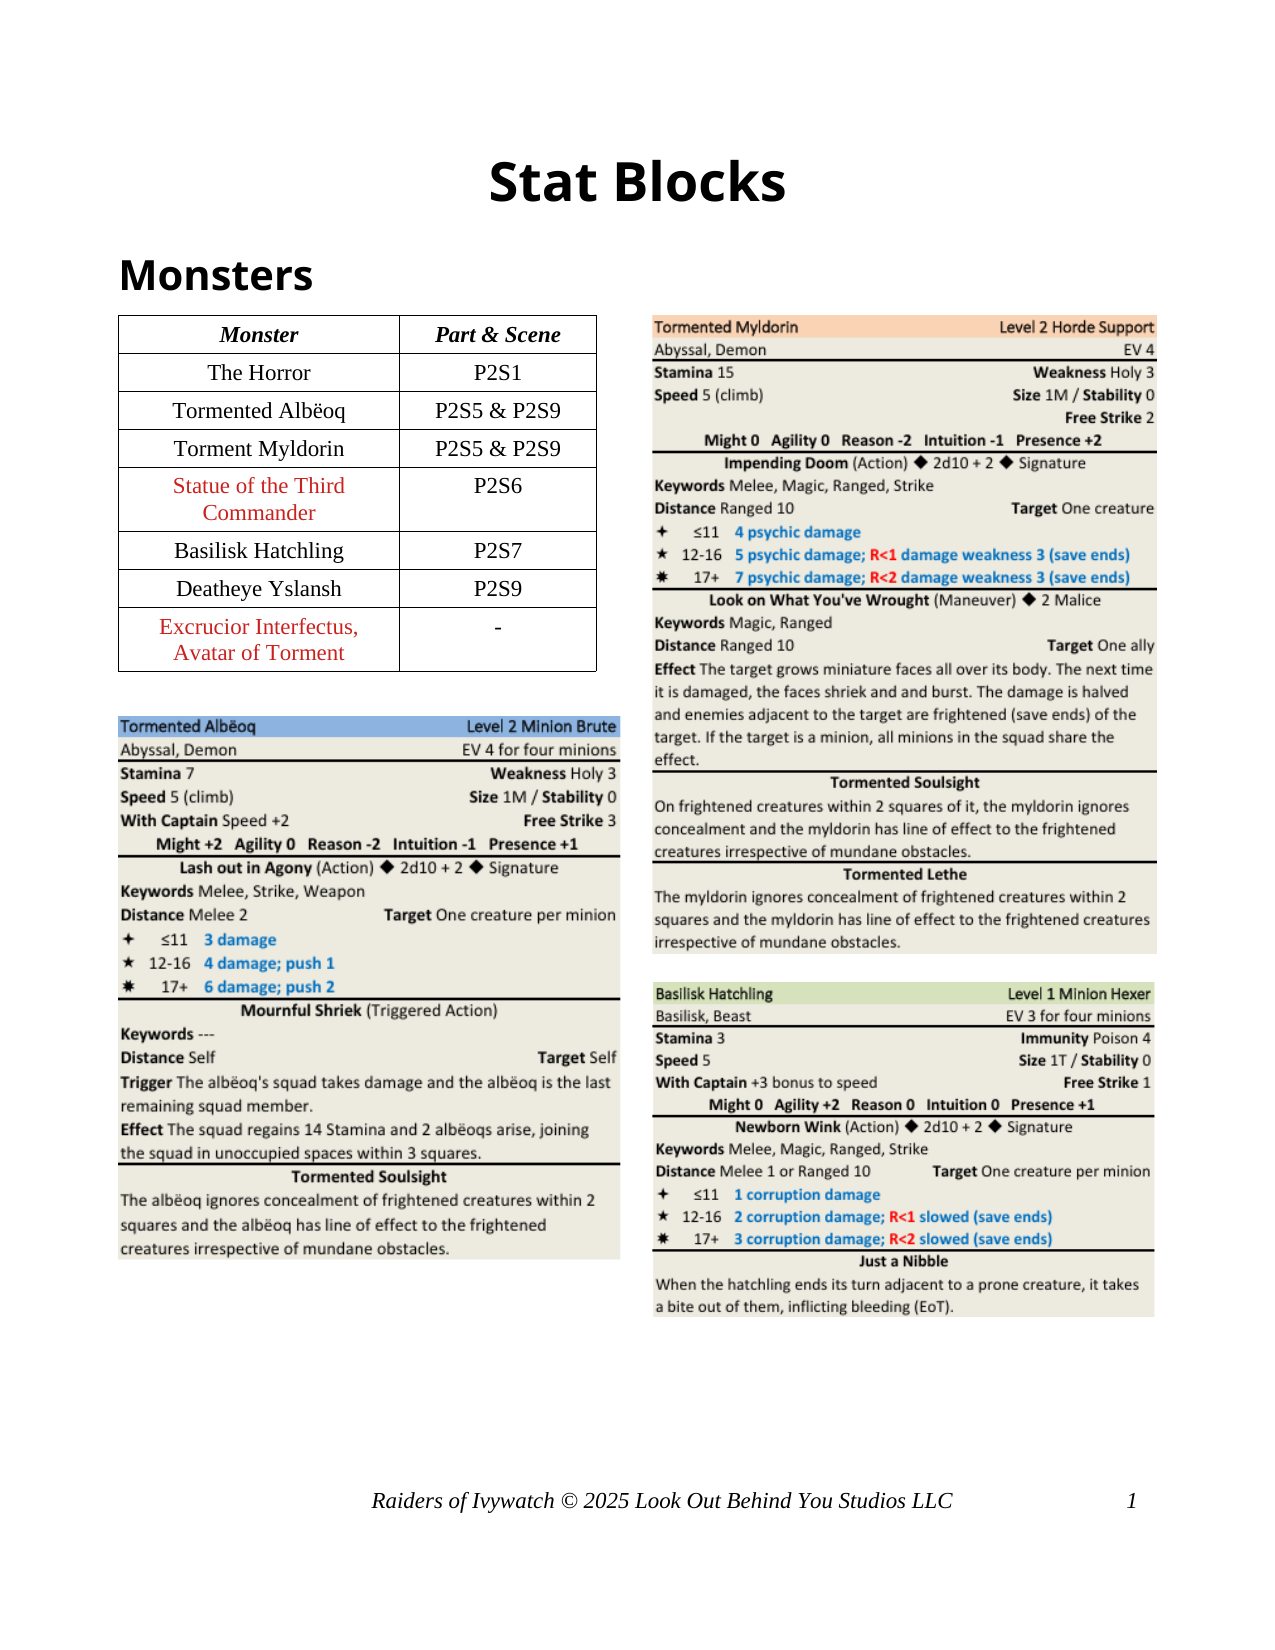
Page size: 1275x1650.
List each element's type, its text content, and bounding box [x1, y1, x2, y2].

table_header Part & Scene [400, 316, 596, 353]
table_cell P2S1 [400, 354, 596, 391]
table_cell P2S9 [400, 570, 596, 607]
table_cell The Horror [119, 354, 399, 391]
table_cell Torment Myldorin [119, 430, 399, 467]
picture [118, 716, 623, 1261]
table_cell Statue of the Third Commander [119, 468, 399, 531]
table_cell P2S5 & P2S9 [400, 392, 596, 429]
table_cell Excrucior Interfectus, Avatar of Torment [119, 608, 399, 671]
subtitle Monsters [118, 246, 1157, 302]
table_cell Basilisk Hatchling [119, 532, 399, 569]
picture [652, 315, 1157, 954]
table_cell - [400, 608, 596, 671]
table_cell P2S7 [400, 532, 596, 569]
subtitle Stat Blocks [118, 143, 1157, 217]
picture [652, 982, 1157, 1317]
table_cell P2S5 & P2S9 [400, 430, 596, 467]
table_cell Tormented Albëoq [119, 392, 399, 429]
table_cell Deatheye Yslansh [119, 570, 399, 607]
table_header Monster [119, 316, 399, 353]
table_cell P2S6 [400, 468, 596, 531]
